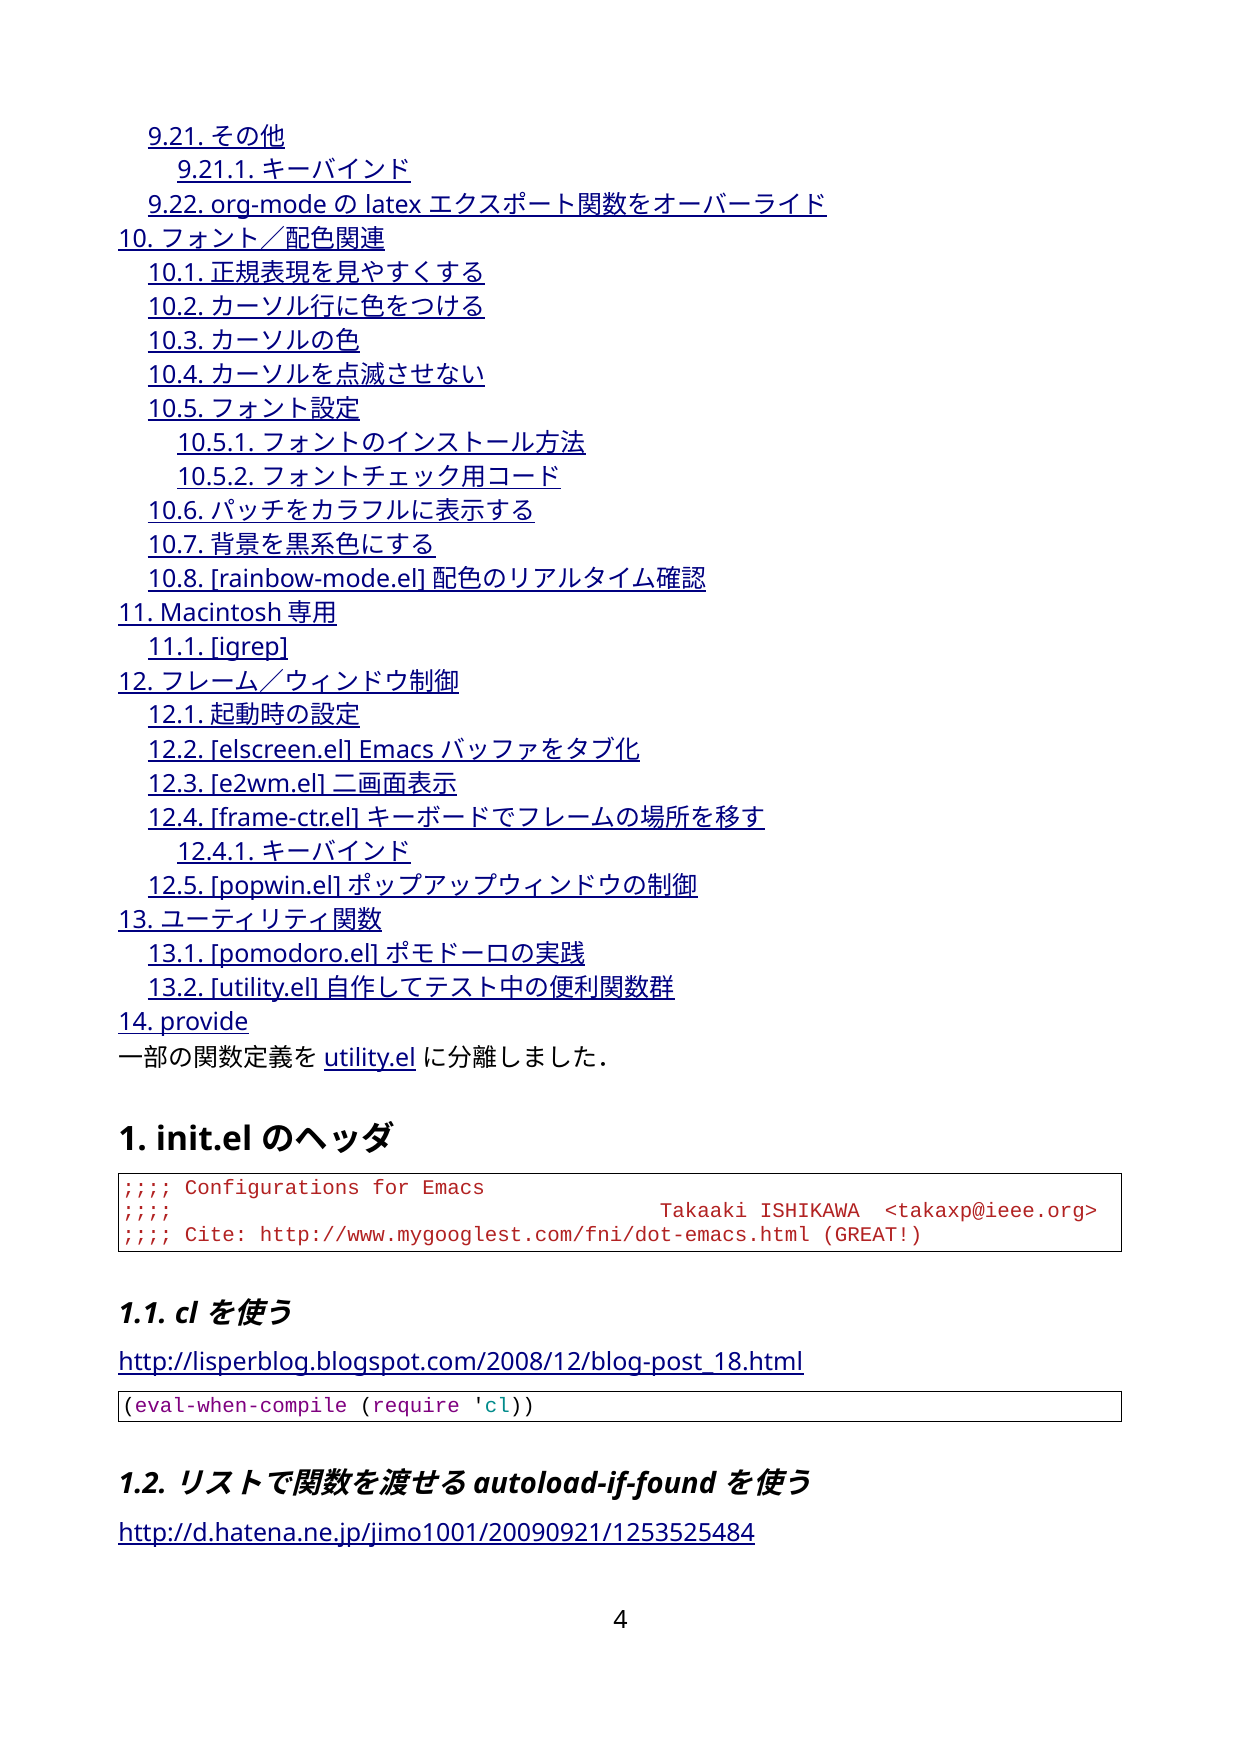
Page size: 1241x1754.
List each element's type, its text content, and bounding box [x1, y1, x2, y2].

text 13.1. [pomodoro.el] ポモドーロの実践 [148, 936, 1122, 970]
text 12.2. [elscreen.el] Emacs バッファをタブ化 [148, 731, 1122, 765]
text 11.1. [igrep] [148, 629, 1122, 663]
text 9.21.1. キーバインド [177, 152, 1122, 186]
text ;;;; Takaaki ISHIKAWA <takaxp@ieee.org> [119, 1197, 1121, 1220]
text 10.6. パッチをカラフルに表示する [148, 493, 1122, 527]
text 10.5.2. フォントチェック用コード [177, 459, 1122, 493]
text 12.3. [e2wm.el] 二画面表示 [148, 765, 1122, 799]
text 10.8. [rainbow-mode.el] 配色のリアルタイム確認 [148, 561, 1122, 595]
subtitle cl を使う [118, 1289, 1122, 1332]
text (eval-when-compile (require 'cl)) [119, 1392, 1121, 1421]
text 13.2. [utility.el] 自作してテスト中の便利関数群 [148, 970, 1122, 1004]
text 9.21. その他 [148, 118, 1122, 152]
text 12.4.1. キーバインド [177, 833, 1122, 867]
text http://lisperblog.blogspot.com/2008/12/blog-post_18.html [118, 1344, 1122, 1378]
text 10.7. 背景を黒系色にする [148, 527, 1122, 561]
text 14. provide [118, 1004, 1122, 1038]
text 11. Macintosh専用 [118, 595, 1122, 629]
text 10.5.1. フォントのインストール方法 [177, 425, 1122, 459]
text 10.4. カーソルを点滅させない [148, 357, 1122, 391]
text 9.22. org-mode の latex エクスポート関数をオーバーライド [148, 186, 1122, 220]
text ;;;; Configurations for Emacs [119, 1174, 1121, 1197]
text 10.5. フォント設定 [148, 391, 1122, 425]
text 12.5. [popwin.el] ポップアップウィンドウの制御 [148, 867, 1122, 902]
text 10. フォント／配色関連 [118, 220, 1122, 254]
text 10.1. 正規表現を見やすくする [148, 254, 1122, 288]
subtitle init.el のヘッダ [118, 1112, 1122, 1160]
text 一部の関数定義を utility.el に分離しました． [118, 1038, 1122, 1074]
text 12.1. 起動時の設定 [148, 697, 1122, 731]
text http://d.hatena.ne.jp/jimo1001/20090921/1253525484 [118, 1514, 1122, 1548]
text 12. フレーム／ウィンドウ制御 [118, 663, 1122, 697]
text 13. ユーティリティ関数 [118, 902, 1122, 936]
subtitle リストで関数を渡せる autoload-if-found を使う [118, 1459, 1122, 1502]
text 10.2. カーソル行に色をつける [148, 288, 1122, 322]
text 10.3. カーソルの色 [148, 322, 1122, 357]
text ;;;; Cite: http://www.mygooglest.com/fni/dot-emacs.html (GREAT!) [119, 1220, 1121, 1251]
text 12.4. [frame-ctr.el] キーボードでフレームの場所を移す [148, 799, 1122, 833]
